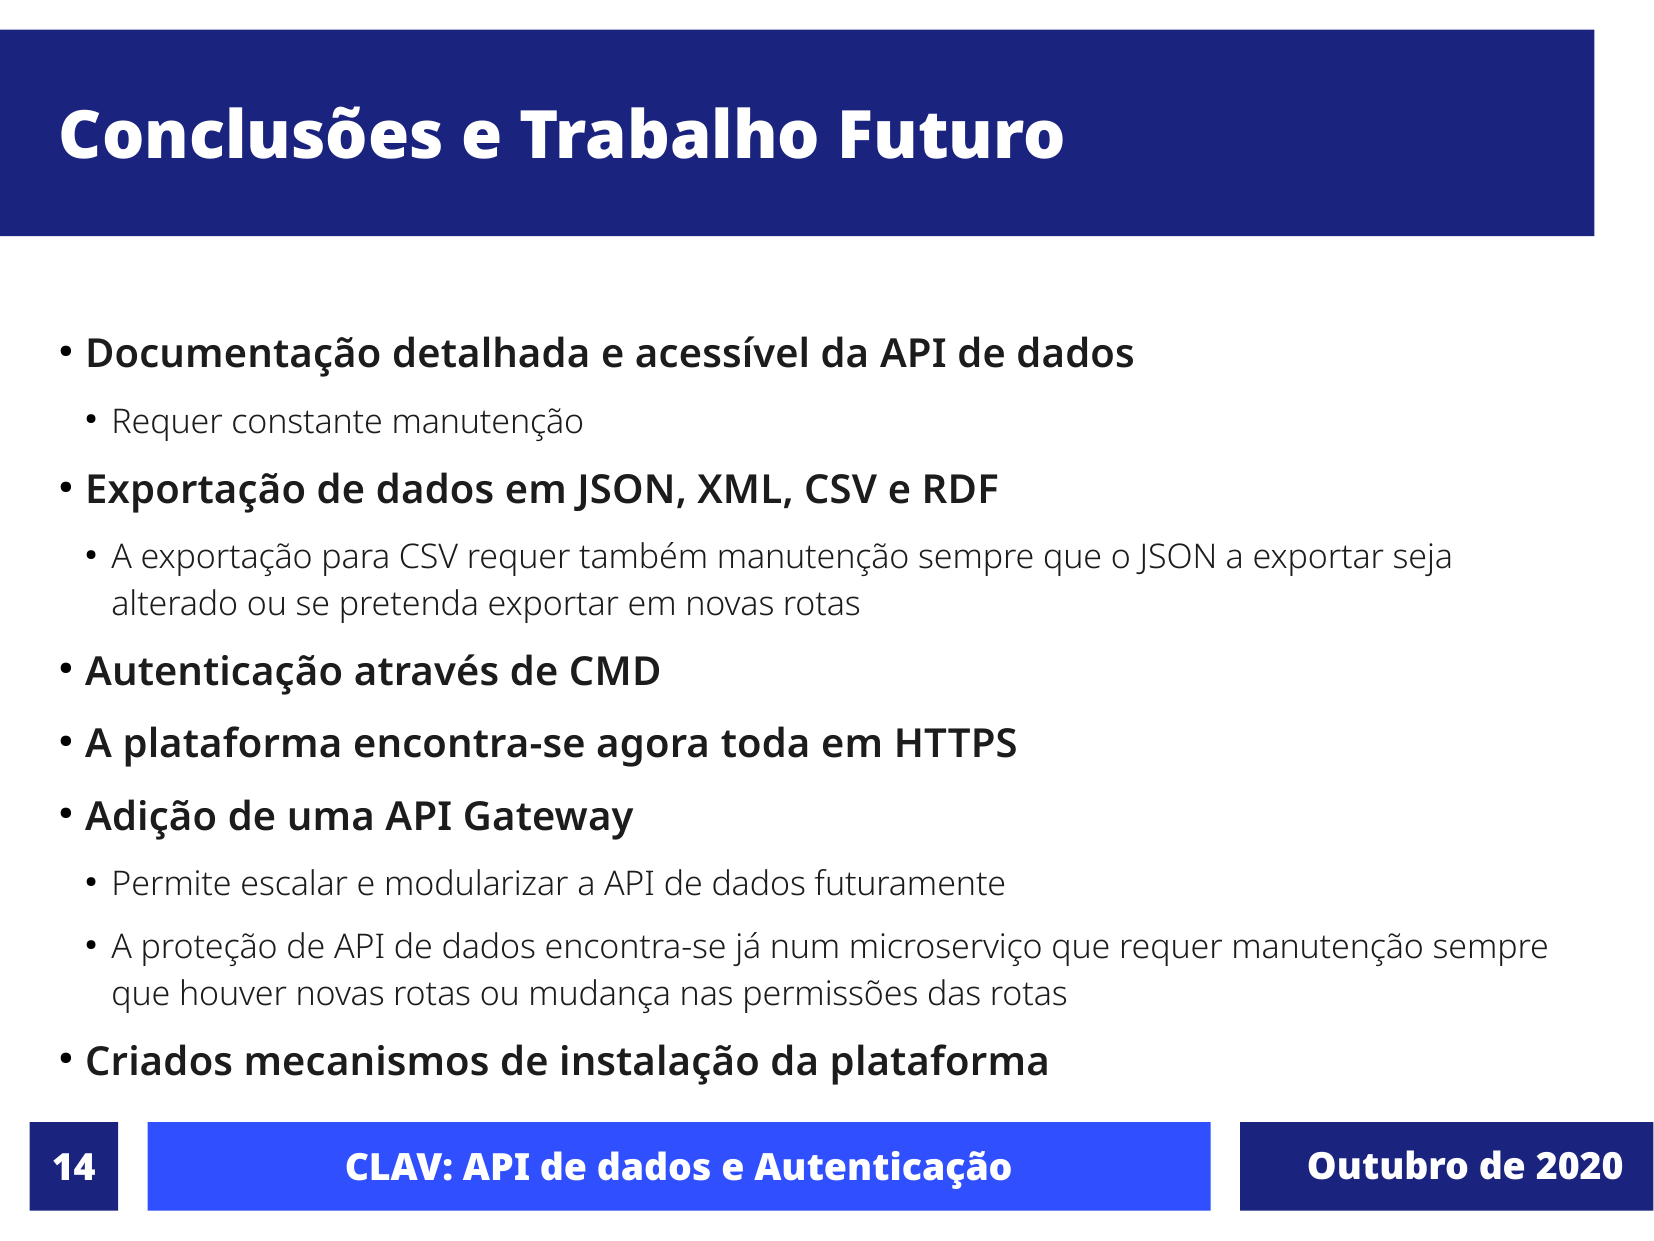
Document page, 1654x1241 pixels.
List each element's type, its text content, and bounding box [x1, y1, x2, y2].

list Documentação detalhada e acessível da API de dados Requer constante manutenção Exportação de dados em JSON, XML, CSV e RDF A exportação para CSV requer também manutenção sempre que o JSON a exportar seja alterado ou se pretenda exportar em novas rotas Autenticação através de CMD A plataforma encontra-se agora toda em HTTPS Adição de uma API Gateway Permite escalar e modularizar a API de dados futuramente A proteção de API de dados encontra-se já num microserviço que requer manutenção sempre que houver novas rotas ou mudança nas permissões das rotas Criados mecanismos de instalação da plataforma [59, 324, 1565, 1093]
title Conclusões e Trabalho Futuro [59, 59, 1595, 207]
